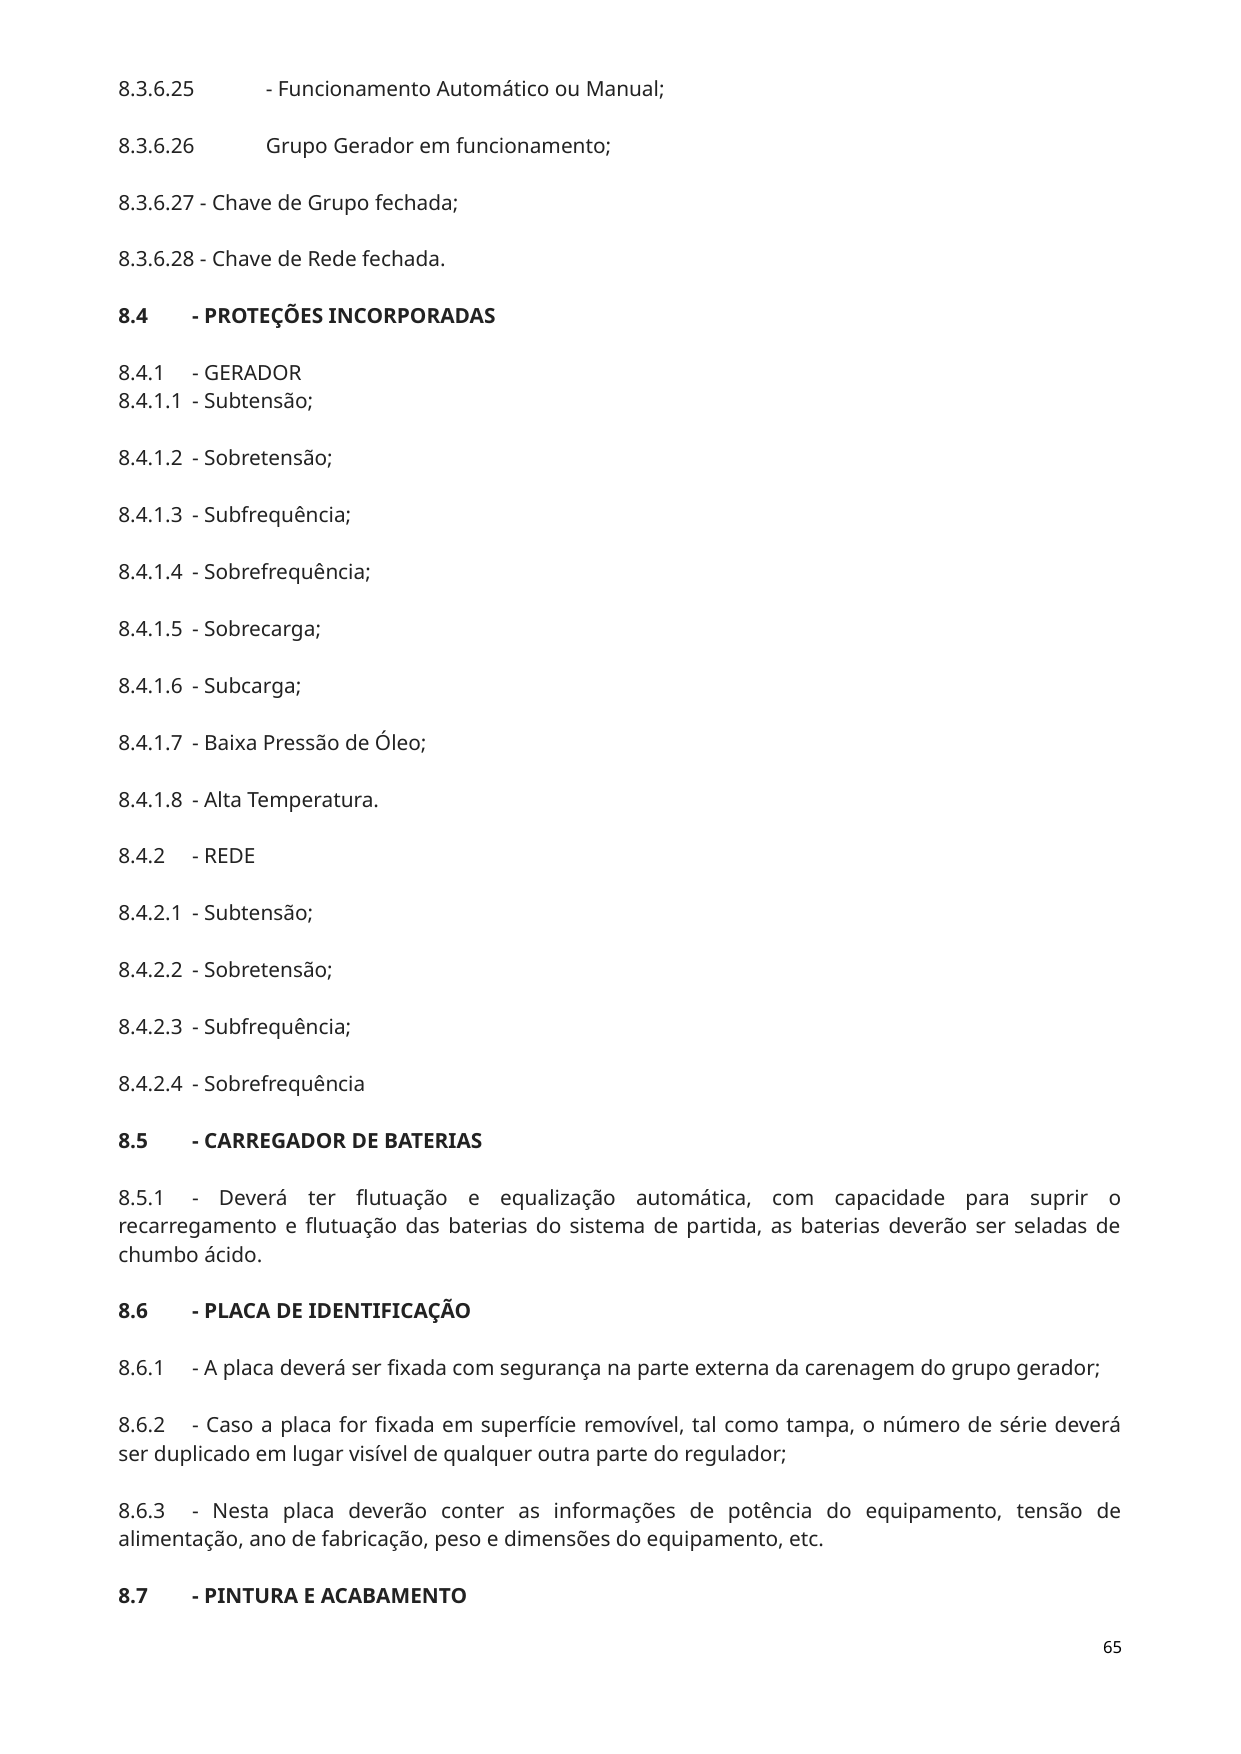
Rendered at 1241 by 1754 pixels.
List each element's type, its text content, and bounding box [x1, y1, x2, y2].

text 8.4.2.1 - Subtensão; [118, 898, 1122, 927]
text 8.4.2.3 - Subfrequência; [118, 1012, 1122, 1041]
text 8.4.1 - GERADOR [118, 358, 1122, 387]
text 8.4.2 - REDE [118, 842, 1122, 870]
text 8.4.2.2 - Sobretensão; [118, 955, 1122, 984]
text 8.7 - PINTURA E ACABAMENTO [118, 1581, 1122, 1609]
text 8.4.1.6 - Subcarga; [118, 671, 1122, 699]
text 8.6 - PLACA DE IDENTIFICAÇÃO [118, 1297, 1122, 1325]
text 8.4.1.1 - Subtensão; [118, 387, 1122, 415]
text 8.4.1.2 - Sobretensão; [118, 443, 1122, 472]
text 8.5 - CARREGADOR DE BATERIAS [118, 1126, 1122, 1154]
text 8.3.6.28 - Chave de Rede fechada. [118, 244, 1122, 273]
text 8.6.3 - Nesta placa deverão conter as informações de potência do equipamento, tensão de alimentação, ano de fabricação, peso e dimensões do equipamento, etc. [118, 1496, 1122, 1553]
text 8.3.6.25 - Funcionamento Automático ou Manual; [118, 74, 1122, 102]
text 8.5.1 - Deverá ter flutuação e equalização automática, com capacidade para suprir o recarregamento e flutuação das baterias do sistema de partida, as baterias deverão ser seladas de chumbo ácido. [118, 1183, 1122, 1268]
text 8.4.1.8 - Alta Temperatura. [118, 785, 1122, 813]
text 8.3.6.27 - Chave de Grupo fechada; [118, 188, 1122, 216]
text 8.3.6.26 Grupo Gerador em funcionamento; [118, 131, 1122, 159]
text 8.4.1.5 - Sobrecarga; [118, 614, 1122, 643]
text 8.4.1.3 - Subfrequência; [118, 500, 1122, 529]
text 8.6.2 - Caso a placa for fixada em superfície removível, tal como tampa, o número de série deverá ser duplicado em lugar visível de qualquer outra parte do regulador; [118, 1410, 1122, 1467]
text 8.6.1 - A placa deverá ser fixada com segurança na parte externa da carenagem do grupo gerador; [118, 1353, 1122, 1382]
text 8.4.2.4 - Sobrefrequência [118, 1069, 1122, 1098]
text 8.4.1.4 - Sobrefrequência; [118, 557, 1122, 586]
text 8.4 - PROTEÇÕES INCORPORADAS [118, 301, 1122, 330]
text 8.4.1.7 - Baixa Pressão de Óleo; [118, 728, 1122, 756]
